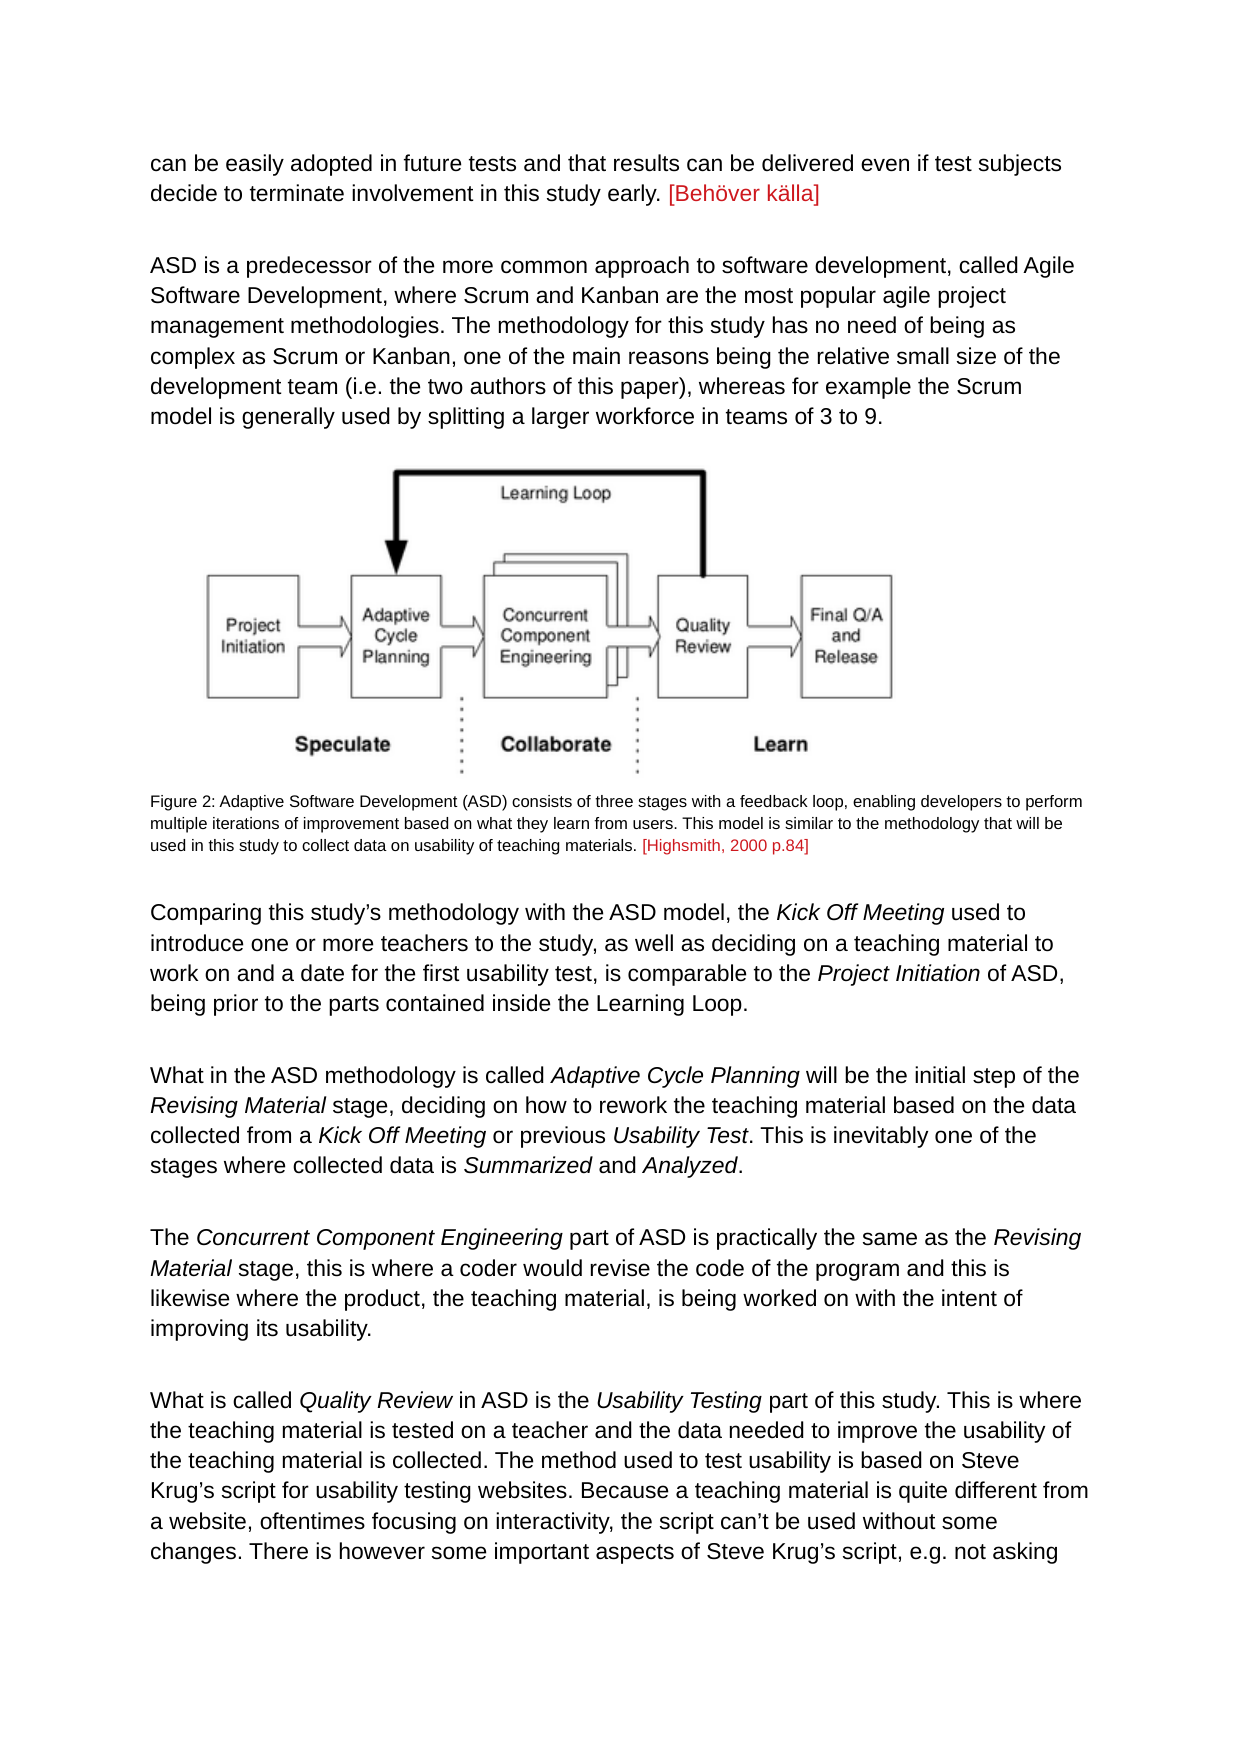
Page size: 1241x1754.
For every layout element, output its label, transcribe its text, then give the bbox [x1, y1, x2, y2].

text Comparing this study’s methodology with the ASD model, the Kick Off Meeting used to introduce one or more teachers to the study, as well as deciding on a teaching material to work on and a date for the first usability test, is comparable to the Project Initiation of ASD, being prior to the parts contained inside the Learning Loop. [150, 899, 1090, 1016]
text The Concurrent Component Engineering part of ASD is practically the same as the Revising Material stage, this is where a coder would revise the code of the program and this is likewise where the product, the teaching material, is being worked on with the intent of improving its usability. [150, 1224, 1090, 1341]
text Figure 2: Adaptive Software Development (ASD) consists of three stages with a feedback loop, enabling developers to perform multiple iterations of improvement based on what they learn from users. This model is similar to the methodology that will be used in this study to collect data on usability of teaching materials. [Highsmith, 2000 p.84] [150, 762, 1090, 855]
text What in the ASD methodology is called Adaptive Cycle Planning will be the initial step of the Revising Material stage, deciding on how to rework the teaching material based on the data collected from a Kick Off Meeting or previous Usability Test. This is inevitably one of the stages where collected data is Summarized and Analyzed. [150, 1062, 1090, 1179]
text ASD is a predecessor of the more common approach to software development, called Agile Software Development, where Scrum and Kanban are the most popular agile project management methodologies. The methodology for this study has no need of being as complex as Scrum or Kanban, one of the main reasons being the relative small size of the development team (i.e. the two authors of this paper), whereas for example the Scrum model is generally used by splitting a larger workforce in teams of 3 to 9. [150, 252, 1090, 429]
text What is called Quality Review in ASD is the Usability Testing part of this study. This is where the teaching material is tested on a teacher and the data needed to improve the usability of the teaching material is collected. The method used to test usability is based on Steve Krug’s script for usability testing websites. Because a teaching material is quite different from a website, oftentimes focusing on interactivity, the script can’t be used without some changes. There is however some important aspects of Steve Krug’s script, e.g. not asking [150, 1387, 1090, 1564]
picture [167, 436, 949, 788]
text can be easily adopted in future tests and that results can be delivered even if test subjects decide to terminate involvement in this study early. [Behöver källa] [150, 150, 1090, 207]
